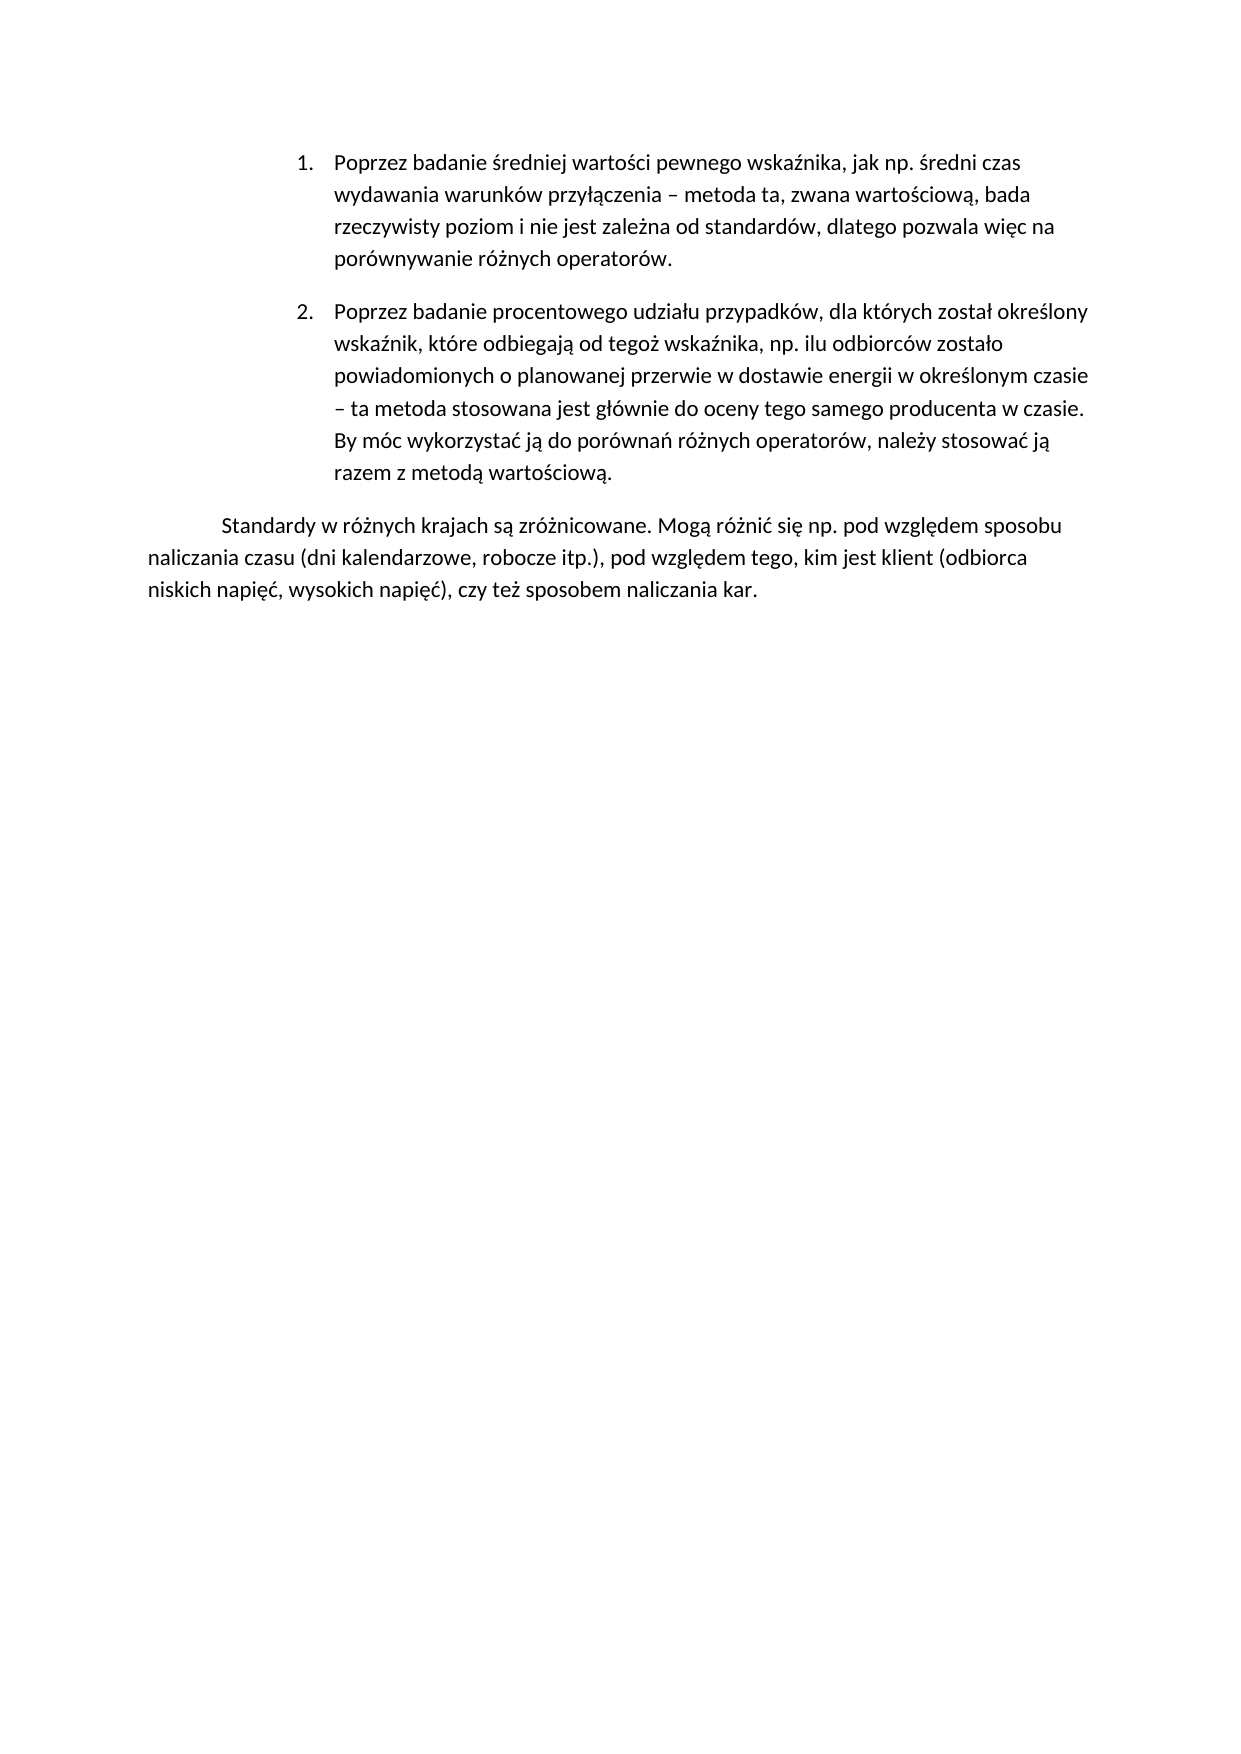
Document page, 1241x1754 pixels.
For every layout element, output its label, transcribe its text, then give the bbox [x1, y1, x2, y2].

text Standardy w różnych krajach są zróżnicowane. Mogą różnić się np. pod względem sposobu naliczania czasu (dni kalendarzowe, robocze itp.), pod względem tego, kim jest klient (odbiorca niskich napięć, wysokich napięć), czy też sposobem naliczania kar. [148, 511, 1093, 603]
list Poprzez badanie procentowego udziału przypadków, dla których został określony wskaźnik, które odbiegają od tegoż wskaźnika, np. ilu odbiorców zostało powiadomionych o planowanej przerwie w dostawie energii w określonym czasie – ta metoda stosowana jest głównie do oceny tego samego producenta w czasie. By móc wykorzystać ją do porównań różnych operatorów, należy stosować ją razem z metodą wartościową. [296, 297, 1093, 486]
list Poprzez badanie średniej wartości pewnego wskaźnika, jak np. średni czas wydawania warunków przyłączenia – metoda ta, zwana wartościową, bada rzeczywisty poziom i nie jest zależna od standardów, dlatego pozwala więc na porównywanie różnych operatorów. [296, 148, 1093, 272]
